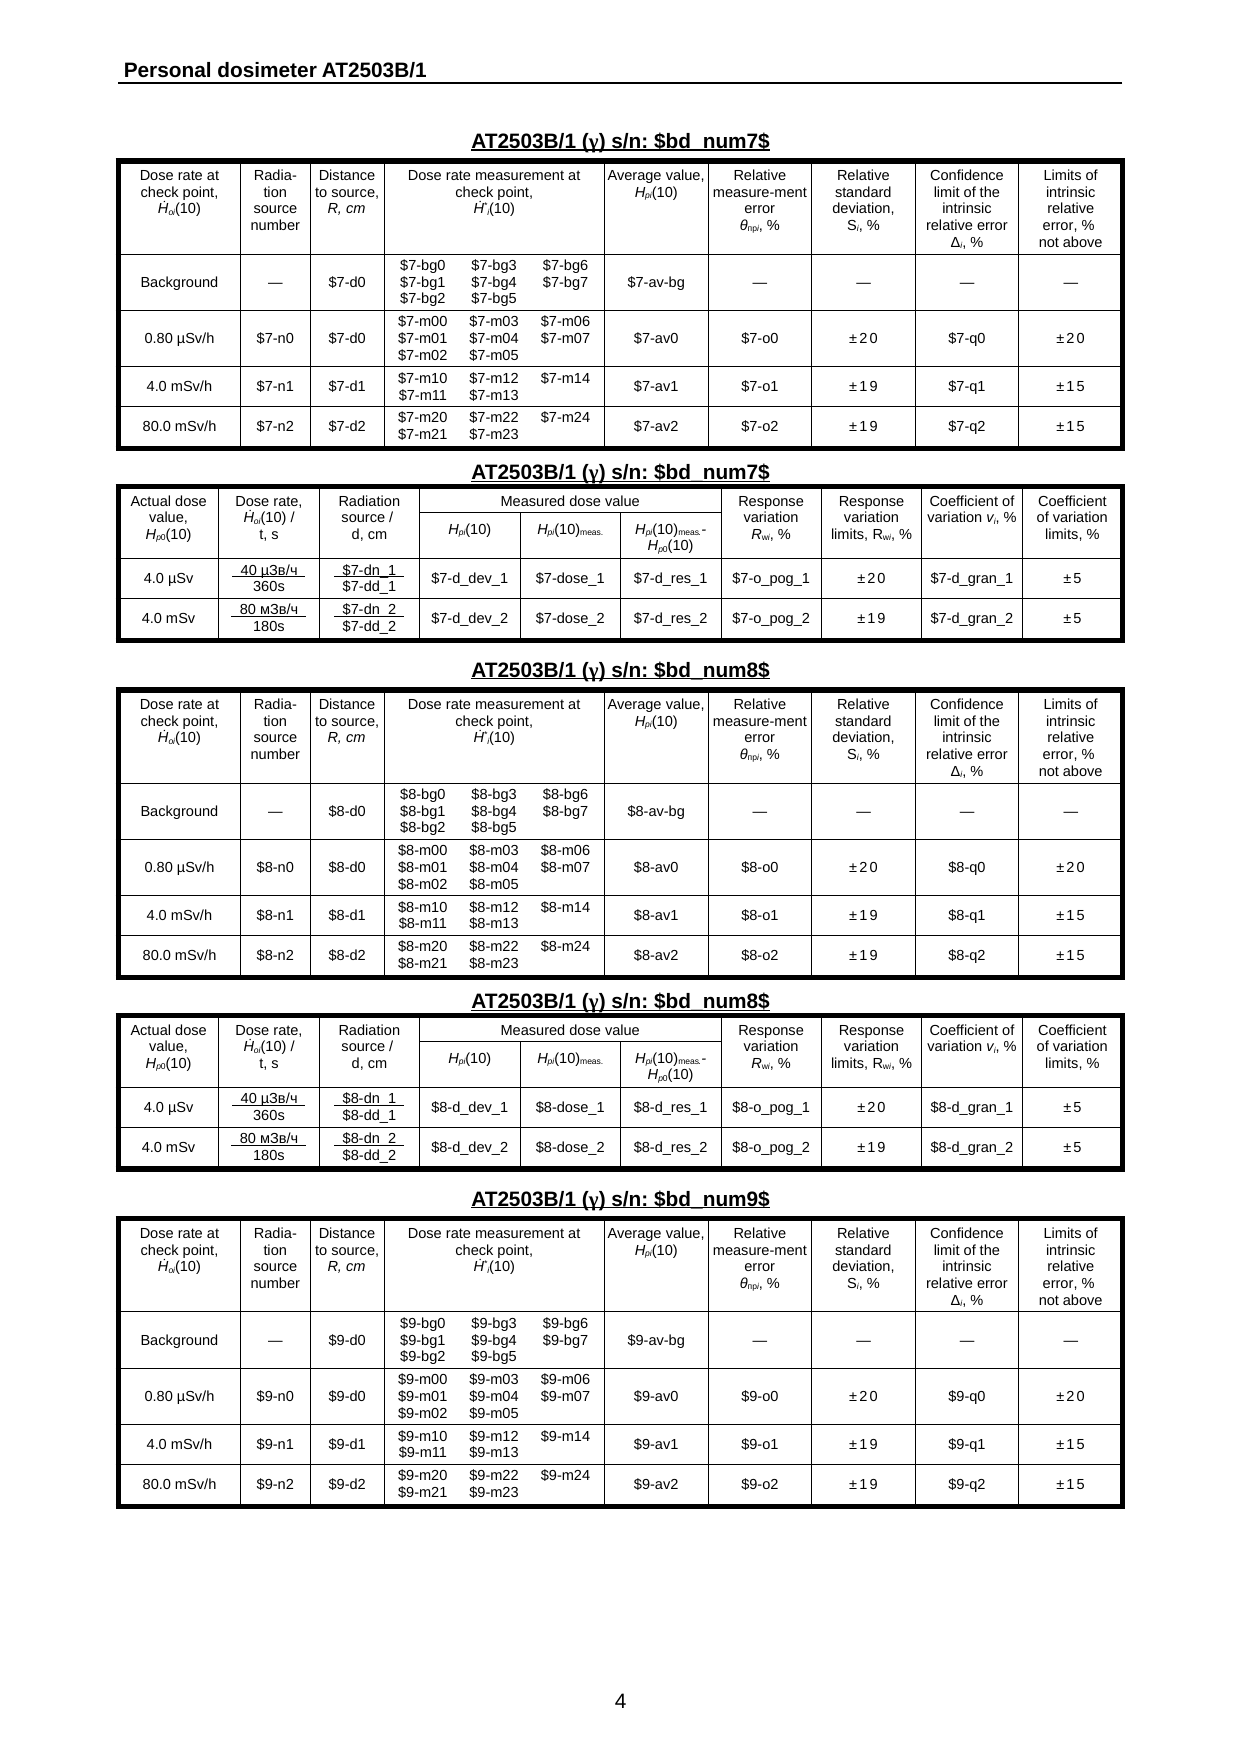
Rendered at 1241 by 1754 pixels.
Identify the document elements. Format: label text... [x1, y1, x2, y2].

table_cell $8-dose_1 [521, 1088, 620, 1127]
table_cell Confidence limit of the intrinsic relative error Δi, % [916, 1221, 1018, 1311]
table_cell ±20 [1019, 840, 1120, 895]
table_cell $7-m10 $7-m11 $7-m12 $7-m13 $7-m14 [385, 367, 604, 406]
table_cell ±5 [1023, 1088, 1120, 1127]
table_cell — [241, 784, 310, 839]
table_cell Hpi(10) [420, 513, 520, 558]
table_cell $7-n0 [241, 311, 310, 366]
table_cell — [812, 255, 915, 310]
table_header AT2503B/1 (γ) s/n: $bd_num8$ [118, 643, 1122, 687]
table_cell 0.80 µSv/h [121, 840, 240, 895]
table_cell $7-d_dev_1 [420, 559, 520, 598]
table_cell Relative measure-ment error θпрi, % [709, 693, 811, 782]
table_cell $7-m00 $7-m01 $7-m02 $7-m03 $7-m04 $7-m05 $7-m06 $7-m07 [385, 311, 604, 366]
table_cell ±5 [1023, 599, 1120, 637]
table_cell $9-d1 [311, 1425, 384, 1464]
table_cell $7-o1 [709, 367, 811, 406]
table_cell 80.0 mSv/h [121, 936, 240, 975]
table_cell $7-o_pog_1 [722, 559, 821, 598]
table_cell Dose rate, Ḣoi(10) / t, s [219, 489, 319, 558]
table_cell $7-d2 [311, 407, 384, 446]
table_header AT2503B/1 (γ) s/n: $bd_num7$ [118, 451, 1122, 484]
table_cell $7-o_pog_2 [722, 599, 821, 637]
table_cell $9-m20 $9-m21 $9-m22 $9-m23 $9-m24 [385, 1465, 604, 1504]
table_cell Radiation source / d, cm [320, 1018, 419, 1087]
table_cell Radiation source / d, cm [320, 489, 419, 558]
table_cell $9-m10 $9-m11 $9-m12 $9-m13 $9-m14 [385, 1425, 604, 1464]
table_cell Distance to source, R, сm [311, 1221, 384, 1311]
table_cell — [1019, 784, 1120, 839]
table_cell $8-o0 [709, 840, 811, 895]
table_cell $9-n2 [241, 1465, 310, 1504]
table_cell Hpi(10)meas. [521, 1042, 620, 1087]
table_cell — [709, 1312, 811, 1368]
table_cell Coefficient of variation vi, % [922, 1018, 1022, 1087]
table_cell ±15 [1019, 1465, 1120, 1504]
table_cell — [812, 784, 915, 839]
table_cell $8-q1 [916, 896, 1018, 935]
table_cell — [241, 255, 310, 310]
table_cell $7-d0 [311, 255, 384, 310]
table_header AT2503B/1 (γ) s/n: $bd_num9$ [118, 1172, 1122, 1216]
table_cell $7-dn_2 $7-dd_2 [320, 599, 419, 637]
table_cell 4.0 mSv [121, 599, 218, 637]
table_cell 4.0 mSv/h [121, 896, 240, 935]
table_cell $9-bg0 $9-bg1 $9-bg2 $9-bg3 $9-bg4 $9-bg5 $9-bg6 $9-bg7 [385, 1312, 604, 1368]
table_cell $9-n0 [241, 1369, 310, 1424]
table_cell $7-av1 [605, 367, 708, 406]
table_cell Distance to source, R, сm [311, 693, 384, 782]
table_cell $8-av-bg [605, 784, 708, 839]
table_cell Dose rate at check point, Ḣoi(10) [121, 164, 240, 253]
table_cell 4.0 µSv [121, 1088, 218, 1127]
table_cell $8-d1 [311, 896, 384, 935]
table_cell $9-q2 [916, 1465, 1018, 1504]
table_cell $7-o0 [709, 311, 811, 366]
table_cell $7-bg0 $7-bg1 $7-bg2 $7-bg3 $7-bg4 $7-bg5 $7-bg6 $7-bg7 [385, 255, 604, 310]
table_cell $9-m00 $9-m01 $9-m02 $9-m03 $9-m04 $9-m05 $9-m06 $9-m07 [385, 1369, 604, 1424]
table_cell $9-q1 [916, 1425, 1018, 1464]
table_cell $8-av0 [605, 840, 708, 895]
table_cell ±19 [822, 1128, 921, 1166]
table_cell Hpi(10)meas.-Hp0(10) [621, 513, 721, 558]
table_cell $8-dose_2 [521, 1128, 620, 1166]
table_cell Relative measure-ment error θпрi, % [709, 164, 811, 253]
table_header AT2503B/1 (γ) s/n: $bd_num7$ [118, 114, 1122, 158]
table_cell $7-d_dev_2 [420, 599, 520, 637]
table_cell ±15 [1019, 367, 1120, 406]
table_cell — [1019, 1312, 1120, 1368]
table_cell Dose rate at check point, Ḣoi(10) [121, 693, 240, 782]
table_cell ±19 [812, 1465, 915, 1504]
table_cell Limits of intrinsic relative error, % not above [1019, 693, 1120, 782]
table_cell $9-q0 [916, 1369, 1018, 1424]
table_cell Hpi(10) [420, 1042, 520, 1087]
table_cell $9-av2 [605, 1465, 708, 1504]
table_cell $9-av0 [605, 1369, 708, 1424]
table_cell $8-av1 [605, 896, 708, 935]
table_cell $7-d1 [311, 367, 384, 406]
table_cell $9-d0 [311, 1312, 384, 1368]
table_cell $8-d0 [311, 840, 384, 895]
table_cell $8-d2 [311, 936, 384, 975]
table_cell — [916, 1312, 1018, 1368]
table_cell $8-dn_2 $8-dd_2 [320, 1128, 419, 1166]
table_cell — [812, 1312, 915, 1368]
table_cell 4.0 mSv/h [121, 367, 240, 406]
table_cell $9-o2 [709, 1465, 811, 1504]
table_cell 40 µЗв/ч 360s [219, 1088, 319, 1127]
table_cell — [709, 784, 811, 839]
table_cell Confidence limit of the intrinsic relative error Δi, % [916, 693, 1018, 782]
table_cell ±19 [822, 599, 921, 637]
table_cell Average value, Hpi(10) [605, 693, 708, 782]
table_cell 4.0 mSv/h [121, 1425, 240, 1464]
table_cell ±20 [1019, 1369, 1120, 1424]
table_cell $7-n1 [241, 367, 310, 406]
table_cell $8-d_dev_1 [420, 1088, 520, 1127]
table_cell $7-d_res_2 [621, 599, 721, 637]
table_cell $7-av0 [605, 311, 708, 366]
table_cell $7-d0 [311, 311, 384, 366]
table_cell $8-q0 [916, 840, 1018, 895]
table_cell Dose rate, Ḣoi(10) / t, s [219, 1018, 319, 1087]
table_cell $7-d_res_1 [621, 559, 721, 598]
table_cell $8-d_dev_2 [420, 1128, 520, 1166]
table_cell Coefficient of variation limits, % [1023, 1018, 1120, 1087]
table_cell 80 мЗв/ч 180s [219, 599, 319, 637]
table_cell $7-o2 [709, 407, 811, 446]
table_cell $8-dn_1 $8-dd_1 [320, 1088, 419, 1127]
table_cell Confidence limit of the intrinsic relative error Δi, % [916, 164, 1018, 253]
table_cell — [241, 1312, 310, 1368]
table_cell Relative standard deviation, Si, % [812, 164, 915, 253]
table_cell $7-q0 [916, 311, 1018, 366]
table_cell $7-dose_2 [521, 599, 620, 637]
table_cell 80.0 mSv/h [121, 1465, 240, 1504]
table_cell ±20 [812, 1369, 915, 1424]
table_cell ±20 [812, 311, 915, 366]
table_cell Background [121, 1312, 240, 1368]
table_cell 0.80 µSv/h [121, 1369, 240, 1424]
table_cell $8-o_pog_1 [722, 1088, 821, 1127]
table_cell $8-m10 $8-m11 $8-m12 $8-m13 $8-m14 [385, 896, 604, 935]
table_cell Limits of intrinsic relative error, % not above [1019, 164, 1120, 253]
table_cell Relative standard deviation, Si, % [812, 1221, 915, 1311]
table_cell Relative measure-ment error θпрi, % [709, 1221, 811, 1311]
table_cell 0.80 µSv/h [121, 311, 240, 366]
table_cell ±5 [1023, 559, 1120, 598]
table_cell $7-q2 [916, 407, 1018, 446]
table_cell Actual dose value, Hp0(10) [121, 1018, 218, 1087]
table_cell ±15 [1019, 1425, 1120, 1464]
table_cell — [1019, 255, 1120, 310]
table_cell 80.0 mSv/h [121, 407, 240, 446]
table_cell $9-o0 [709, 1369, 811, 1424]
table_cell $8-d_gran_1 [922, 1088, 1022, 1127]
table_cell 4.0 mSv [121, 1128, 218, 1166]
table_cell — [709, 255, 811, 310]
table_cell $7-av2 [605, 407, 708, 446]
table_cell Background [121, 784, 240, 839]
table_cell $7-d_gran_1 [922, 559, 1022, 598]
table_cell $8-m00 $8-m01 $8-m02 $8-m03 $8-m04 $8-m05 $8-m06 $8-m07 [385, 840, 604, 895]
table_cell $8-n2 [241, 936, 310, 975]
table_cell Dose rate measurement at check point, Ḣ*i(10) [385, 693, 604, 782]
table_cell Average value, Hpi(10) [605, 164, 708, 253]
table_cell Limits of intrinsic relative error, % not above [1019, 1221, 1120, 1311]
table_cell $8-bg0 $8-bg1 $8-bg2 $8-bg3 $8-bg4 $8-bg5 $8-bg6 $8-bg7 [385, 784, 604, 839]
table_cell Actual dose value, Hp0(10) [121, 489, 218, 558]
table_cell $8-o1 [709, 896, 811, 935]
table_cell Dose rate measurement at check point, Ḣ*i(10) [385, 1221, 604, 1311]
table_header AT2503B/1 (γ) s/n: $bd_num8$ [118, 980, 1122, 1013]
table_cell ±19 [812, 896, 915, 935]
table_cell Hpi(10)meas. [521, 513, 620, 558]
table_cell Measured dose value [420, 489, 721, 512]
table_cell 40 µЗв/ч 360s [219, 559, 319, 598]
table_cell 4.0 µSv [121, 559, 218, 598]
table_cell ±5 [1023, 1128, 1120, 1166]
table_cell Radia-tion source number [241, 693, 310, 782]
table_cell Response variation Rwi, % [722, 1018, 821, 1087]
table_cell ±15 [1019, 407, 1120, 446]
table_cell $7-dn_1 $7-dd_1 [320, 559, 419, 598]
table_cell $8-o2 [709, 936, 811, 975]
table_cell $8-q2 [916, 936, 1018, 975]
table_cell Coefficient of variation limits, % [1023, 489, 1120, 558]
table_cell $9-av1 [605, 1425, 708, 1464]
table_cell ±20 [822, 559, 921, 598]
table_cell Radia-tion source number [241, 164, 310, 253]
table_cell ±20 [812, 840, 915, 895]
table_cell $8-d_res_1 [621, 1088, 721, 1127]
table_cell — [916, 784, 1018, 839]
table_cell Distance to source, R, сm [311, 164, 384, 253]
table_cell $8-m20 $8-m21 $8-m22 $8-m23 $8-m24 [385, 936, 604, 975]
table_cell $9-d2 [311, 1465, 384, 1504]
table_cell Average value, Hpi(10) [605, 1221, 708, 1311]
table_cell $7-q1 [916, 367, 1018, 406]
table_cell $7-dose_1 [521, 559, 620, 598]
table_cell ±15 [1019, 936, 1120, 975]
table_cell $8-o_pog_2 [722, 1128, 821, 1166]
table_cell $9-n1 [241, 1425, 310, 1464]
table_cell Response variation limits, Rwi, % [822, 489, 921, 558]
table_cell ±19 [812, 407, 915, 446]
table_cell Radia-tion source number [241, 1221, 310, 1311]
table_cell $9-d0 [311, 1369, 384, 1424]
table_cell Response variation Rwi, % [722, 489, 821, 558]
table_cell Measured dose value [420, 1018, 721, 1041]
table_cell Dose rate at check point, Ḣoi(10) [121, 1221, 240, 1311]
table_cell $9-o1 [709, 1425, 811, 1464]
table_cell $7-av-bg [605, 255, 708, 310]
table_cell $8-n0 [241, 840, 310, 895]
table_cell $9-av-bg [605, 1312, 708, 1368]
table_cell ±20 [1019, 311, 1120, 366]
table_cell $8-d_gran_2 [922, 1128, 1022, 1166]
table_cell ±15 [1019, 896, 1120, 935]
table_cell ±20 [822, 1088, 921, 1127]
table_cell $7-n2 [241, 407, 310, 446]
table_cell Response variation limits, Rwi, % [822, 1018, 921, 1087]
table_cell $8-n1 [241, 896, 310, 935]
table_cell ±19 [812, 936, 915, 975]
table_cell 80 мЗв/ч 180s [219, 1128, 319, 1166]
table_cell $8-d0 [311, 784, 384, 839]
table_cell Hpi(10)meas.-Hp0(10) [621, 1042, 721, 1087]
table_cell ±19 [812, 367, 915, 406]
table_cell $7-d_gran_2 [922, 599, 1022, 637]
table_cell Relative standard deviation, Si, % [812, 693, 915, 782]
table_cell Background [121, 255, 240, 310]
table_cell — [916, 255, 1018, 310]
table_cell $8-d_res_2 [621, 1128, 721, 1166]
table_cell $8-av2 [605, 936, 708, 975]
table_cell Coefficient of variation vi, % [922, 489, 1022, 558]
table_cell $7-m20 $7-m21 $7-m22 $7-m23 $7-m24 [385, 407, 604, 446]
table_cell Dose rate measurement at check point, Ḣ*i(10) [385, 164, 604, 253]
table_cell ±19 [812, 1425, 915, 1464]
